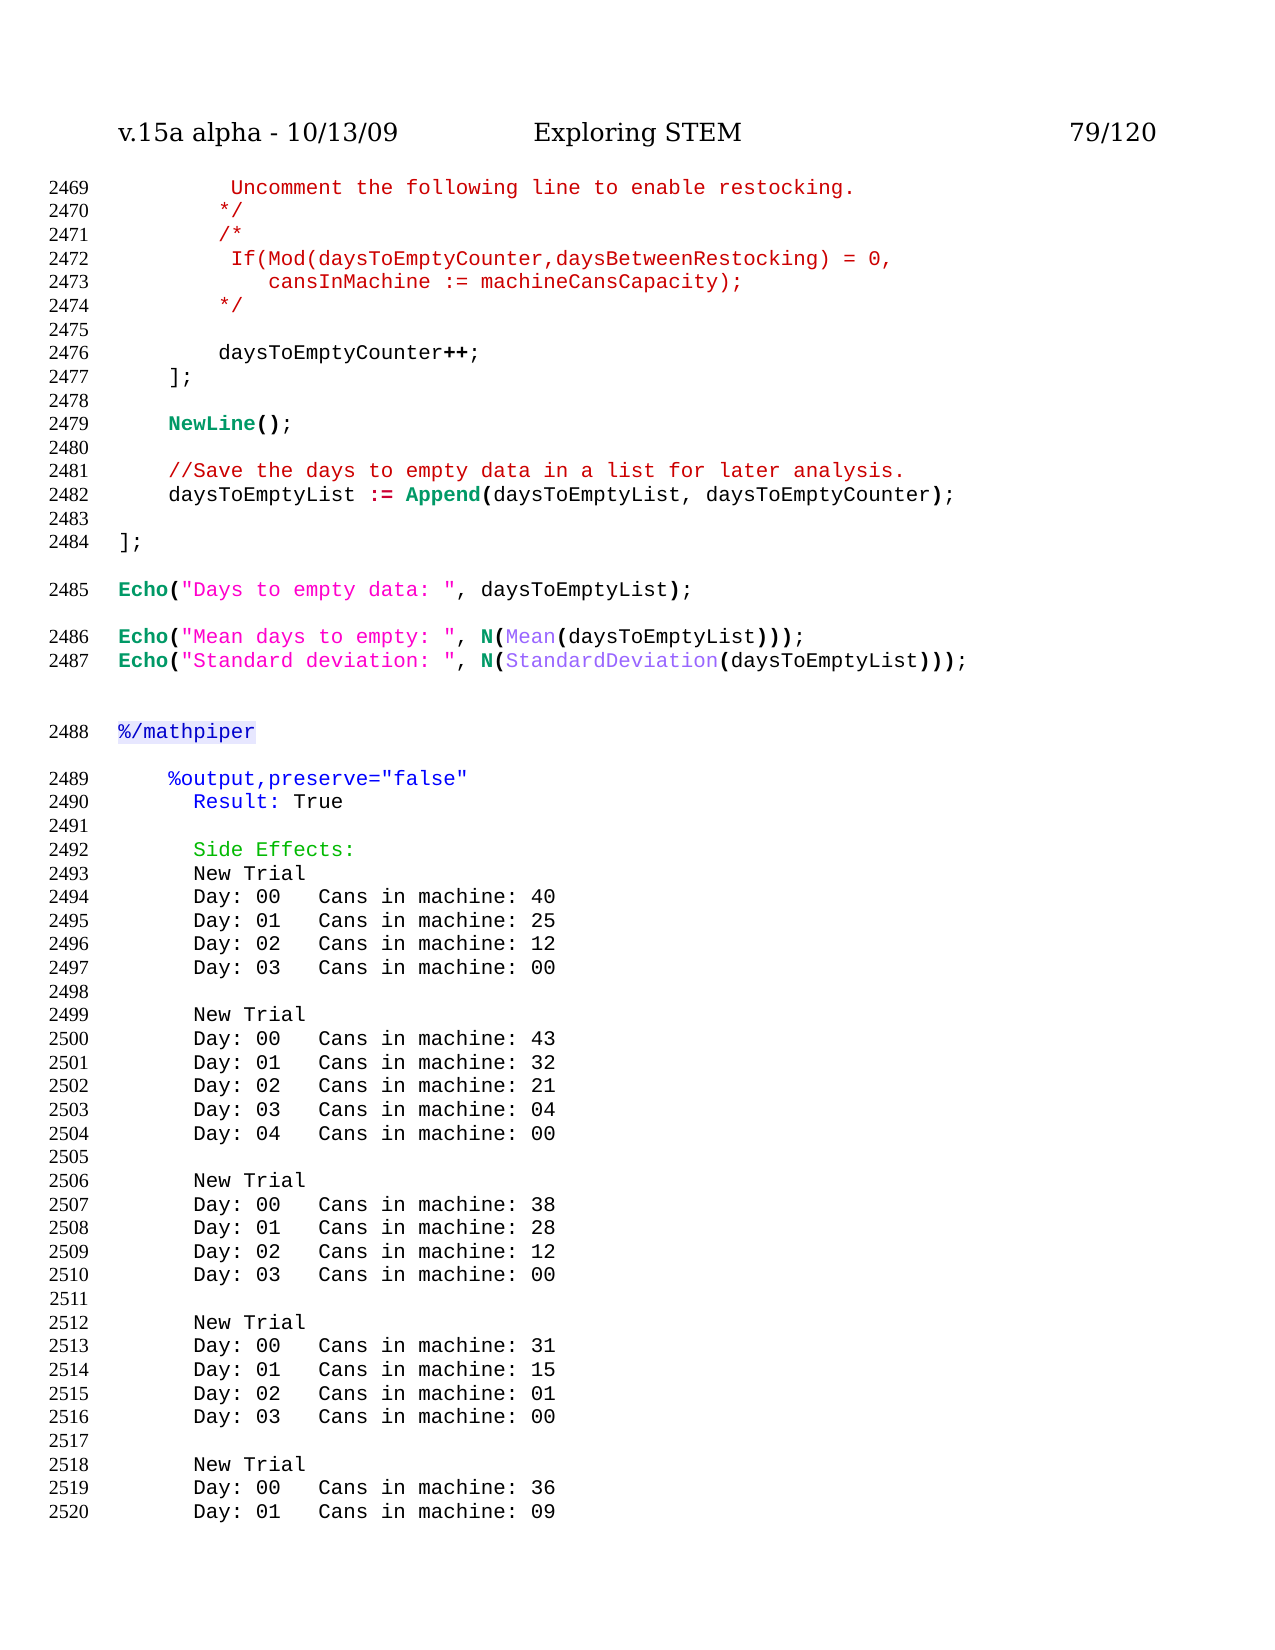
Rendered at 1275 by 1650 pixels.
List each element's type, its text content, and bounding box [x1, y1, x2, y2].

text Uncomment the following line to enable restocking. [118, 177, 1157, 200]
text Day: 01 Cans in machine: 15 [118, 1359, 1157, 1383]
text daysToEmptyCounter++; [118, 342, 1157, 366]
text Day: 00 Cans in machine: 43 [118, 1028, 1157, 1052]
text Day: 00 Cans in machine: 38 [118, 1193, 1157, 1217]
text Day: 00 Cans in machine: 40 [118, 886, 1157, 910]
text New Trial [118, 1454, 1157, 1477]
text Day: 01 Cans in machine: 28 [118, 1217, 1157, 1241]
text Day: 02 Cans in machine: 12 [118, 933, 1157, 957]
text */ [118, 295, 1157, 319]
text Day: 00 Cans in machine: 36 [118, 1477, 1157, 1501]
text daysToEmptyList := Append(daysToEmptyList, daysToEmptyCounter); [118, 484, 1157, 508]
text Day: 04 Cans in machine: 00 [118, 1123, 1157, 1146]
text Day: 02 Cans in machine: 21 [118, 1075, 1157, 1099]
text */ [118, 200, 1157, 224]
text cansInMachine := machineCansCapacity); [118, 271, 1157, 295]
text NewLine(); [118, 413, 1157, 437]
text New Trial [118, 1312, 1157, 1335]
text //Save the days to empty data in a list for later analysis. [118, 461, 1157, 484]
text Day: 03 Cans in machine: 00 [118, 1264, 1157, 1288]
text ]; [118, 531, 1157, 555]
text Echo("Mean days to empty: ", N(Mean(daysToEmptyList))); [118, 626, 1157, 650]
text New Trial [118, 1170, 1157, 1193]
text Day: 01 Cans in machine: 09 [118, 1501, 1157, 1524]
text ]; [118, 366, 1157, 389]
text Day: 03 Cans in machine: 04 [118, 1099, 1157, 1123]
text Side Effects: [118, 839, 1157, 862]
text Day: 00 Cans in machine: 31 [118, 1335, 1157, 1359]
text Echo("Standard deviation: ", N(StandardDeviation(daysToEmptyList))); [118, 650, 1157, 673]
text New Trial [118, 862, 1157, 886]
text New Trial [118, 1004, 1157, 1028]
text Day: 02 Cans in machine: 01 [118, 1383, 1157, 1406]
text Day: 01 Cans in machine: 32 [118, 1052, 1157, 1075]
text Day: 03 Cans in machine: 00 [118, 957, 1157, 981]
text Day: 02 Cans in machine: 12 [118, 1241, 1157, 1264]
text Day: 01 Cans in machine: 25 [118, 910, 1157, 933]
text %output,preserve="false" [118, 768, 1157, 792]
text If(Mod(daysToEmptyCounter,daysBetweenRestocking) = 0, [118, 248, 1157, 271]
text /* [118, 224, 1157, 248]
text Day: 03 Cans in machine: 00 [118, 1406, 1157, 1430]
text Result: True [118, 792, 1157, 815]
text %/mathpiper [118, 721, 1157, 744]
text Echo("Days to empty data: ", daysToEmptyList); [118, 579, 1157, 602]
